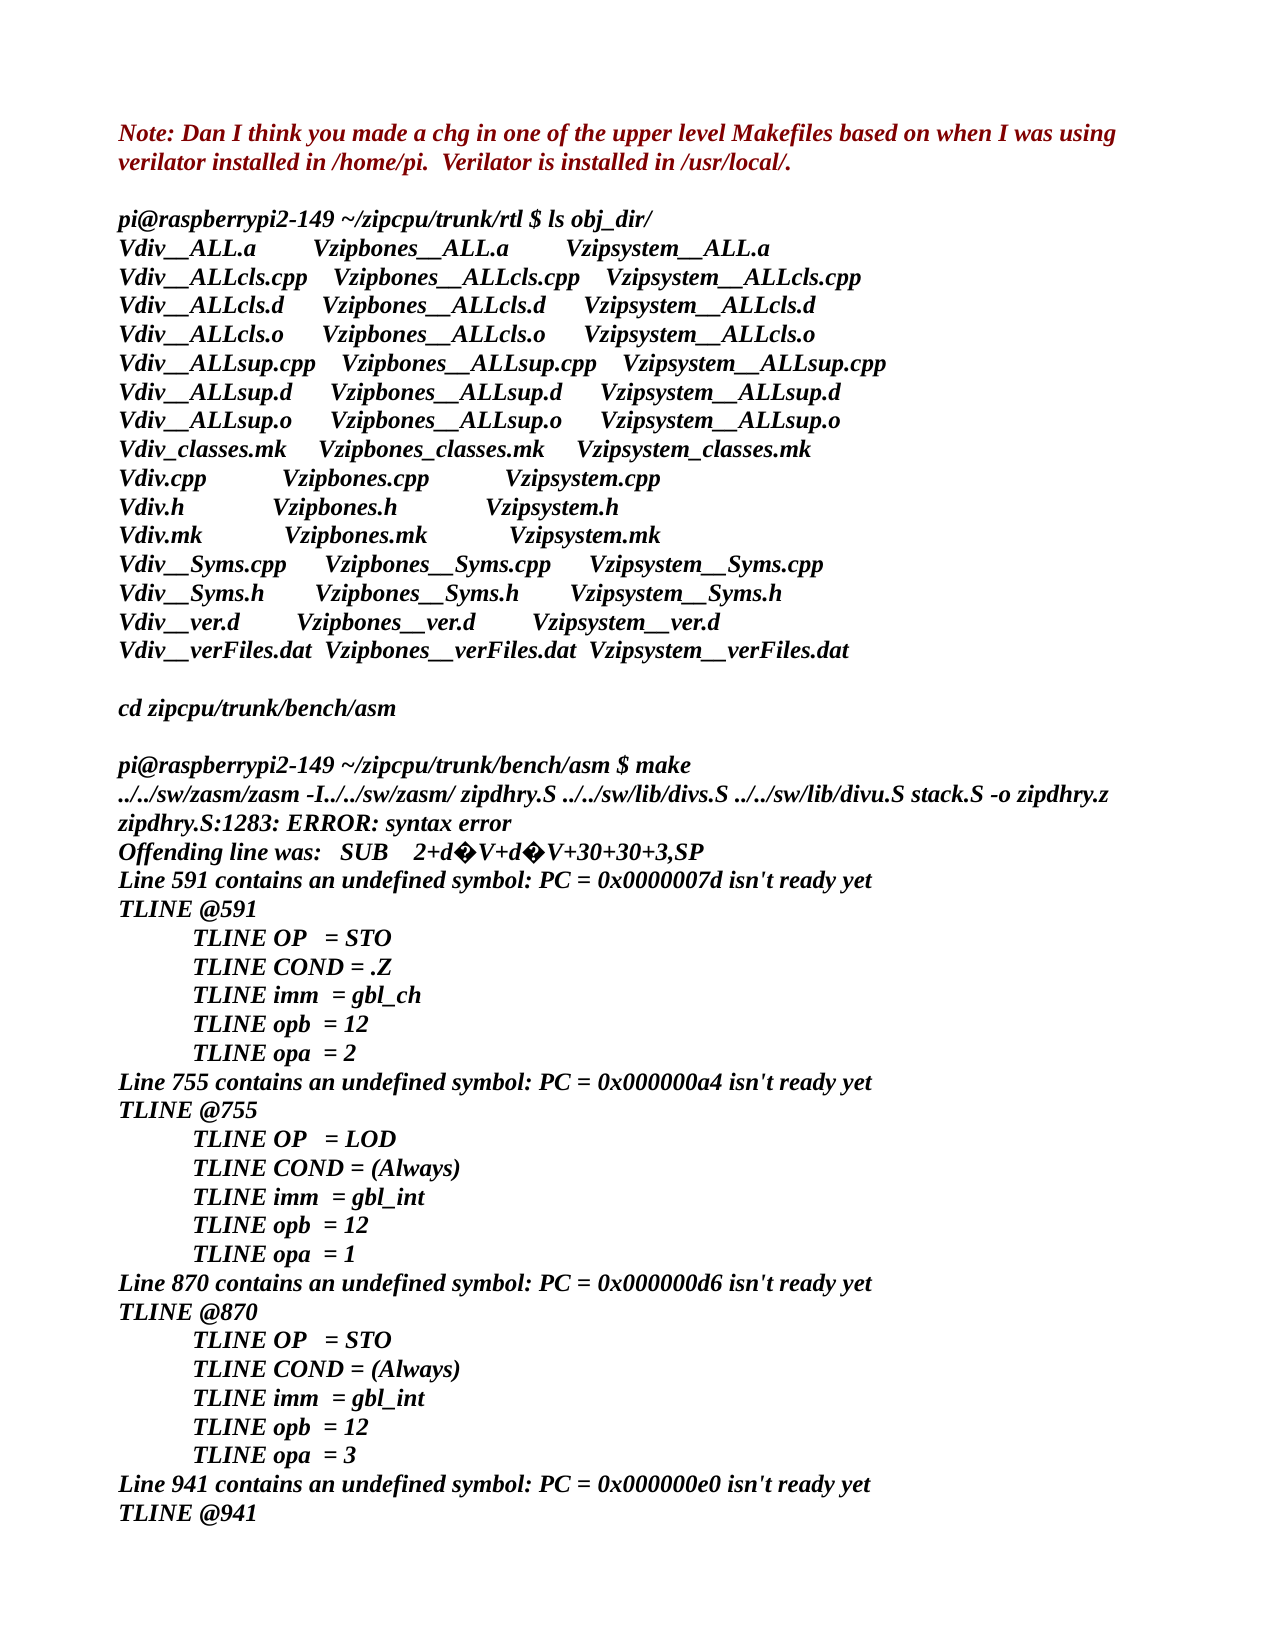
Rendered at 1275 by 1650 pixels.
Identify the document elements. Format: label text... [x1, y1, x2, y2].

text ../../sw/zasm/zasm -I../../sw/zasm/ zipdhry.S ../../sw/lib/divs.S ../../sw/lib/divu.S stack.S -o zipdhry.z [118, 779, 1157, 808]
text TLINE opb = 12 [118, 1412, 1157, 1441]
text TLINE opa = 2 [118, 1038, 1157, 1067]
text TLINE @755 [118, 1096, 1157, 1124]
text pi@raspberrypi2-149 ~/zipcpu/trunk/bench/asm $ make [118, 751, 1157, 779]
text TLINE opb = 12 [118, 1009, 1157, 1038]
text Line 870 contains an undefined symbol: PC = 0x000000d6 isn't ready yet [118, 1268, 1157, 1297]
text TLINE COND = (Always) [118, 1354, 1157, 1383]
text Vdiv__ALLcls.d Vzipbones__ALLcls.d Vzipsystem__ALLcls.d [118, 291, 1157, 319]
text Vdiv__Syms.h Vzipbones__Syms.h Vzipsystem__Syms.h [118, 578, 1157, 607]
text Line 591 contains an undefined symbol: PC = 0x0000007d isn't ready yet [118, 866, 1157, 894]
text TLINE @941 [118, 1498, 1157, 1527]
text pi@raspberrypi2-149 ~/zipcpu/trunk/rtl $ ls obj_dir/ [118, 204, 1157, 233]
text TLINE @870 [118, 1297, 1157, 1326]
text TLINE OP = STO [118, 923, 1157, 952]
text Note: Dan I think you made a chg in one of the upper level Makefiles based on when I was using verilator installed in /home/pi. Verilator is installed in /usr/local/. [118, 118, 1157, 176]
text Line 755 contains an undefined symbol: PC = 0x000000a4 isn't ready yet [118, 1067, 1157, 1096]
text Offending line was: SUB 2+d�V+d�V+30+30+3,SP [118, 837, 1157, 866]
text Vdiv_classes.mk Vzipbones_classes.mk Vzipsystem_classes.mk [118, 434, 1157, 463]
text TLINE opa = 1 [118, 1239, 1157, 1268]
text zipdhry.S:1283: ERROR: syntax error [118, 808, 1157, 837]
text TLINE @591 [118, 894, 1157, 923]
text TLINE opb = 12 [118, 1211, 1157, 1239]
text Vdiv.h Vzipbones.h Vzipsystem.h [118, 492, 1157, 521]
text Vdiv.cpp Vzipbones.cpp Vzipsystem.cpp [118, 463, 1157, 492]
text TLINE COND = (Always) [118, 1153, 1157, 1182]
text Vdiv__ALLcls.o Vzipbones__ALLcls.o Vzipsystem__ALLcls.o [118, 319, 1157, 348]
text TLINE OP = LOD [118, 1124, 1157, 1153]
text Vdiv.mk Vzipbones.mk Vzipsystem.mk [118, 521, 1157, 549]
text Vdiv__Syms.cpp Vzipbones__Syms.cpp Vzipsystem__Syms.cpp [118, 549, 1157, 578]
text TLINE imm = gbl_ch [118, 981, 1157, 1009]
text Vdiv__ALLsup.d Vzipbones__ALLsup.d Vzipsystem__ALLsup.d [118, 377, 1157, 406]
text Vdiv__ALLsup.o Vzipbones__ALLsup.o Vzipsystem__ALLsup.o [118, 406, 1157, 434]
text Vdiv__verFiles.dat Vzipbones__verFiles.dat Vzipsystem__verFiles.dat [118, 636, 1157, 664]
text Vdiv__ALL.a Vzipbones__ALL.a Vzipsystem__ALL.a [118, 233, 1157, 262]
text TLINE COND = .Z [118, 952, 1157, 981]
text Vdiv__ver.d Vzipbones__ver.d Vzipsystem__ver.d [118, 607, 1157, 636]
text Vdiv__ALLsup.cpp Vzipbones__ALLsup.cpp Vzipsystem__ALLsup.cpp [118, 348, 1157, 377]
text Vdiv__ALLcls.cpp Vzipbones__ALLcls.cpp Vzipsystem__ALLcls.cpp [118, 262, 1157, 291]
text TLINE imm = gbl_int [118, 1182, 1157, 1211]
text TLINE OP = STO [118, 1326, 1157, 1354]
text Line 941 contains an undefined symbol: PC = 0x000000e0 isn't ready yet [118, 1469, 1157, 1498]
text TLINE opa = 3 [118, 1441, 1157, 1469]
text cd zipcpu/trunk/bench/asm [118, 693, 1157, 722]
text TLINE imm = gbl_int [118, 1383, 1157, 1412]
